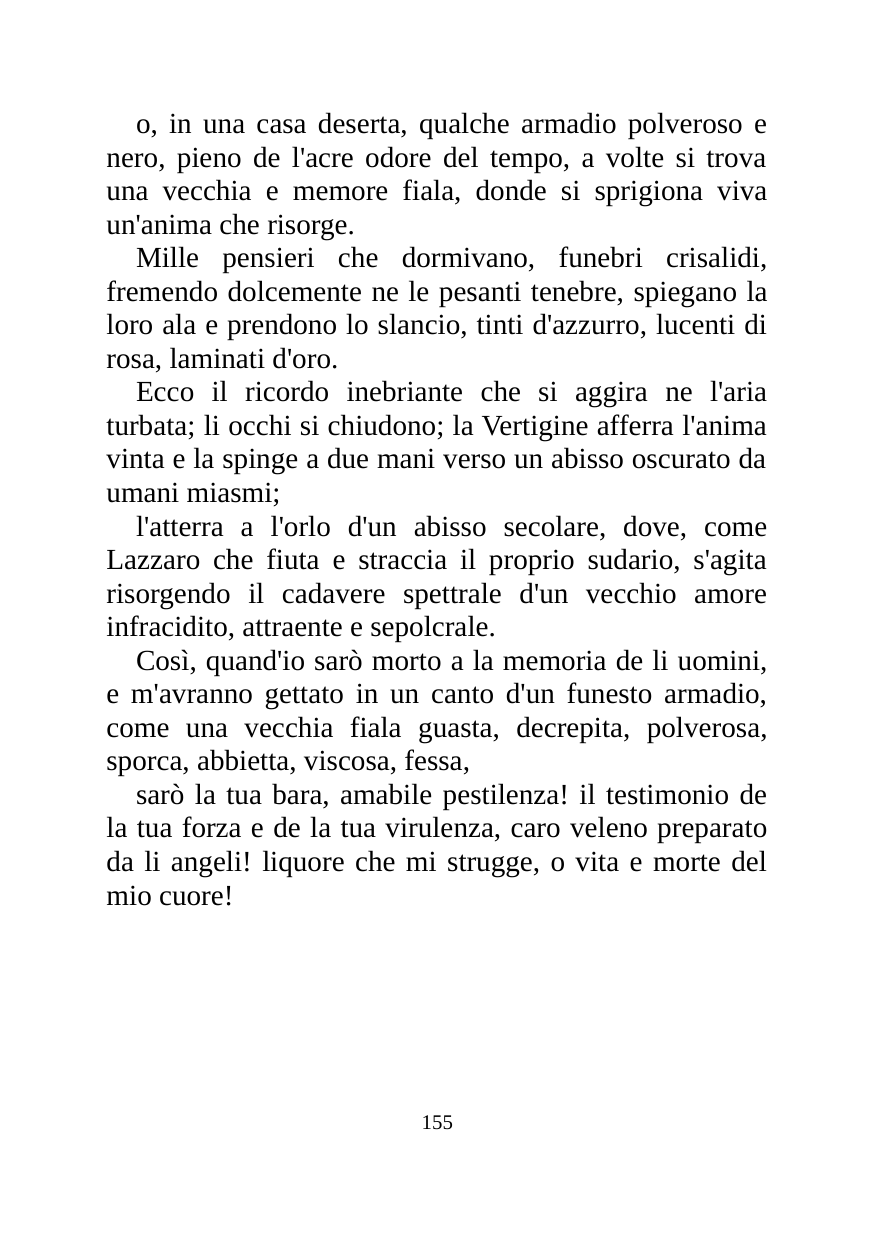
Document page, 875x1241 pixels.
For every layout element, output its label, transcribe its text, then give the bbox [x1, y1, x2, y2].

text o, in una casa deserta, qualche armadio polveroso e nero, pieno de l'acre odore del tempo, a volte si trova una vecchia e memore fiala, donde si sprigiona viva un'anima che risorge. [106, 106, 768, 240]
text Ecco il ricordo inebriante che si aggira ne l'aria turbata; li occhi si chiudono; la Vertigine afferra l'anima vinta e la spinge a due mani verso un abisso oscurato da umani miasmi; [106, 374, 768, 509]
text Così, quand'io sarò morto a la memoria de li uomini, e m'avranno gettato in un canto d'un funesto armadio, come una vecchia fiala guasta, decrepita, polverosa, sporca, abbietta, viscosa, fessa, [106, 643, 768, 777]
text sarò la tua bara, amabile pestilenza! il testimonio de la tua forza e de la tua virulenza, caro veleno preparato da li angeli! liquore che mi strugge, o vita e morte del mio cuore! [106, 777, 768, 911]
text Mille pensieri che dormivano, funebri crisalidi, fremendo dolcemente ne le pesanti tenebre, spiegano la loro ala e prendono lo slancio, tinti d'azzurro, lucenti di rosa, laminati d'oro. [106, 240, 768, 374]
text l'atterra a l'orlo d'un abisso secolare, dove, come Lazzaro che fiuta e straccia il proprio sudario, s'agita risorgendo il cadavere spettrale d'un vecchio amore infracidito, attraente e sepolcrale. [106, 509, 768, 643]
